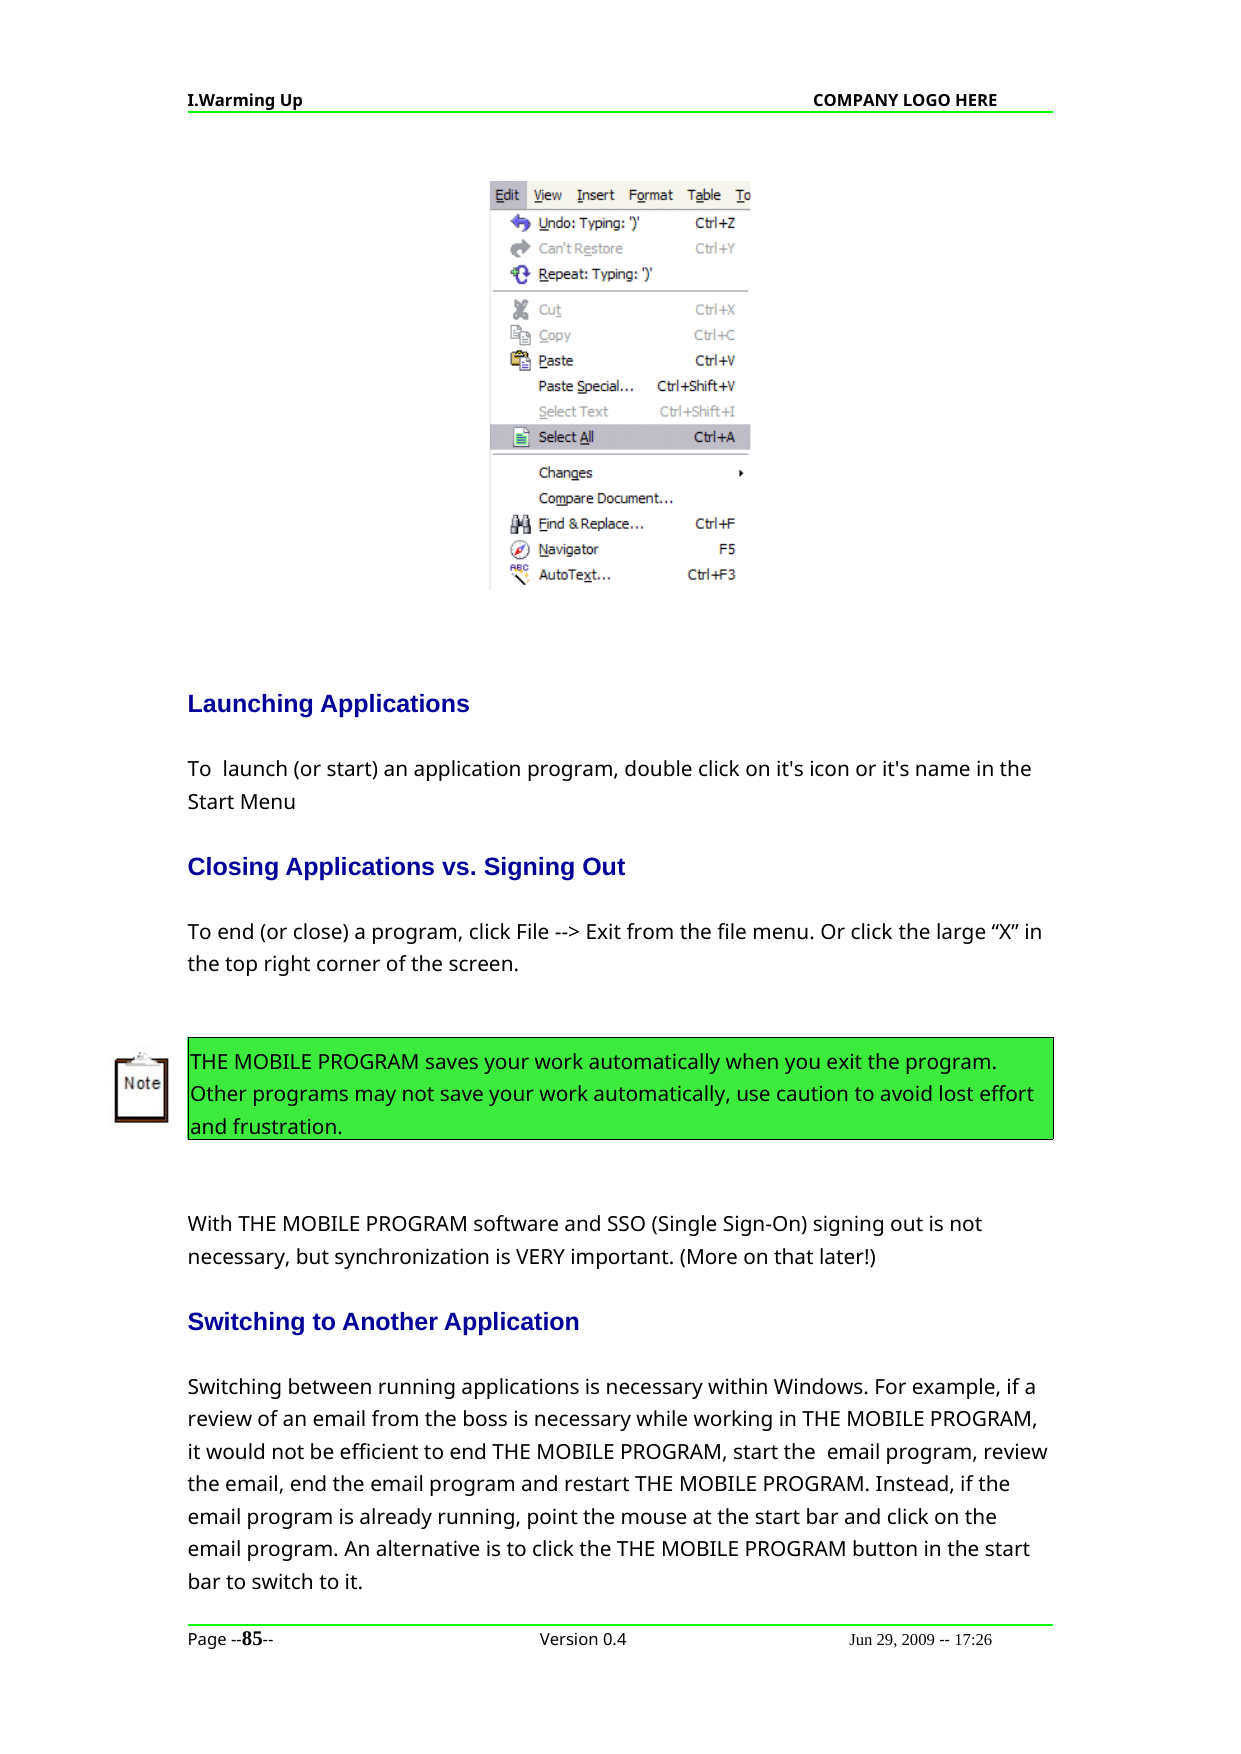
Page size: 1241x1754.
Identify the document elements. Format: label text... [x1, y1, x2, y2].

picture [109, 1045, 173, 1129]
text To launch (or start) an application program, double click on it's icon or it's name in the Start Menu [187, 747, 1053, 812]
text With THE MOBILE PROGRAM software and SSO (Single Sign-On) signing out is not necessary, but synchronization is VERY important. (More on that later!) [187, 1202, 1053, 1267]
text To end (or close) a program, click File --> Exit from the file menu. Or click the large “X” in the top right corner of the screen. [187, 909, 1053, 974]
subtitle Closing Applications vs. Signing Out [187, 844, 1053, 877]
subtitle Launching Applications [187, 682, 1053, 714]
subtitle Switching to Another Application [187, 1299, 1053, 1332]
text Switching between running applications is necessary within Windows. For example, if a review of an email from the boss is necessary while working in THE MOBILE PROGRAM, it would not be efficient to end THE MOBILE PROGRAM, start the email program, review the email, end the email program and restart THE MOBILE PROGRAM. Instead, if the email program is already running, point the mouse at the start bar and click on the email program. An alternative is to click the THE MOBILE PROGRAM button in the start bar to switch to it. [187, 1364, 1053, 1592]
text THE MOBILE PROGRAM saves your work automatically when you exit the program. Other programs may not save your work automatically, use caution to avoid lost effort and frustration. [189, 1038, 1053, 1139]
picture [489, 181, 751, 590]
